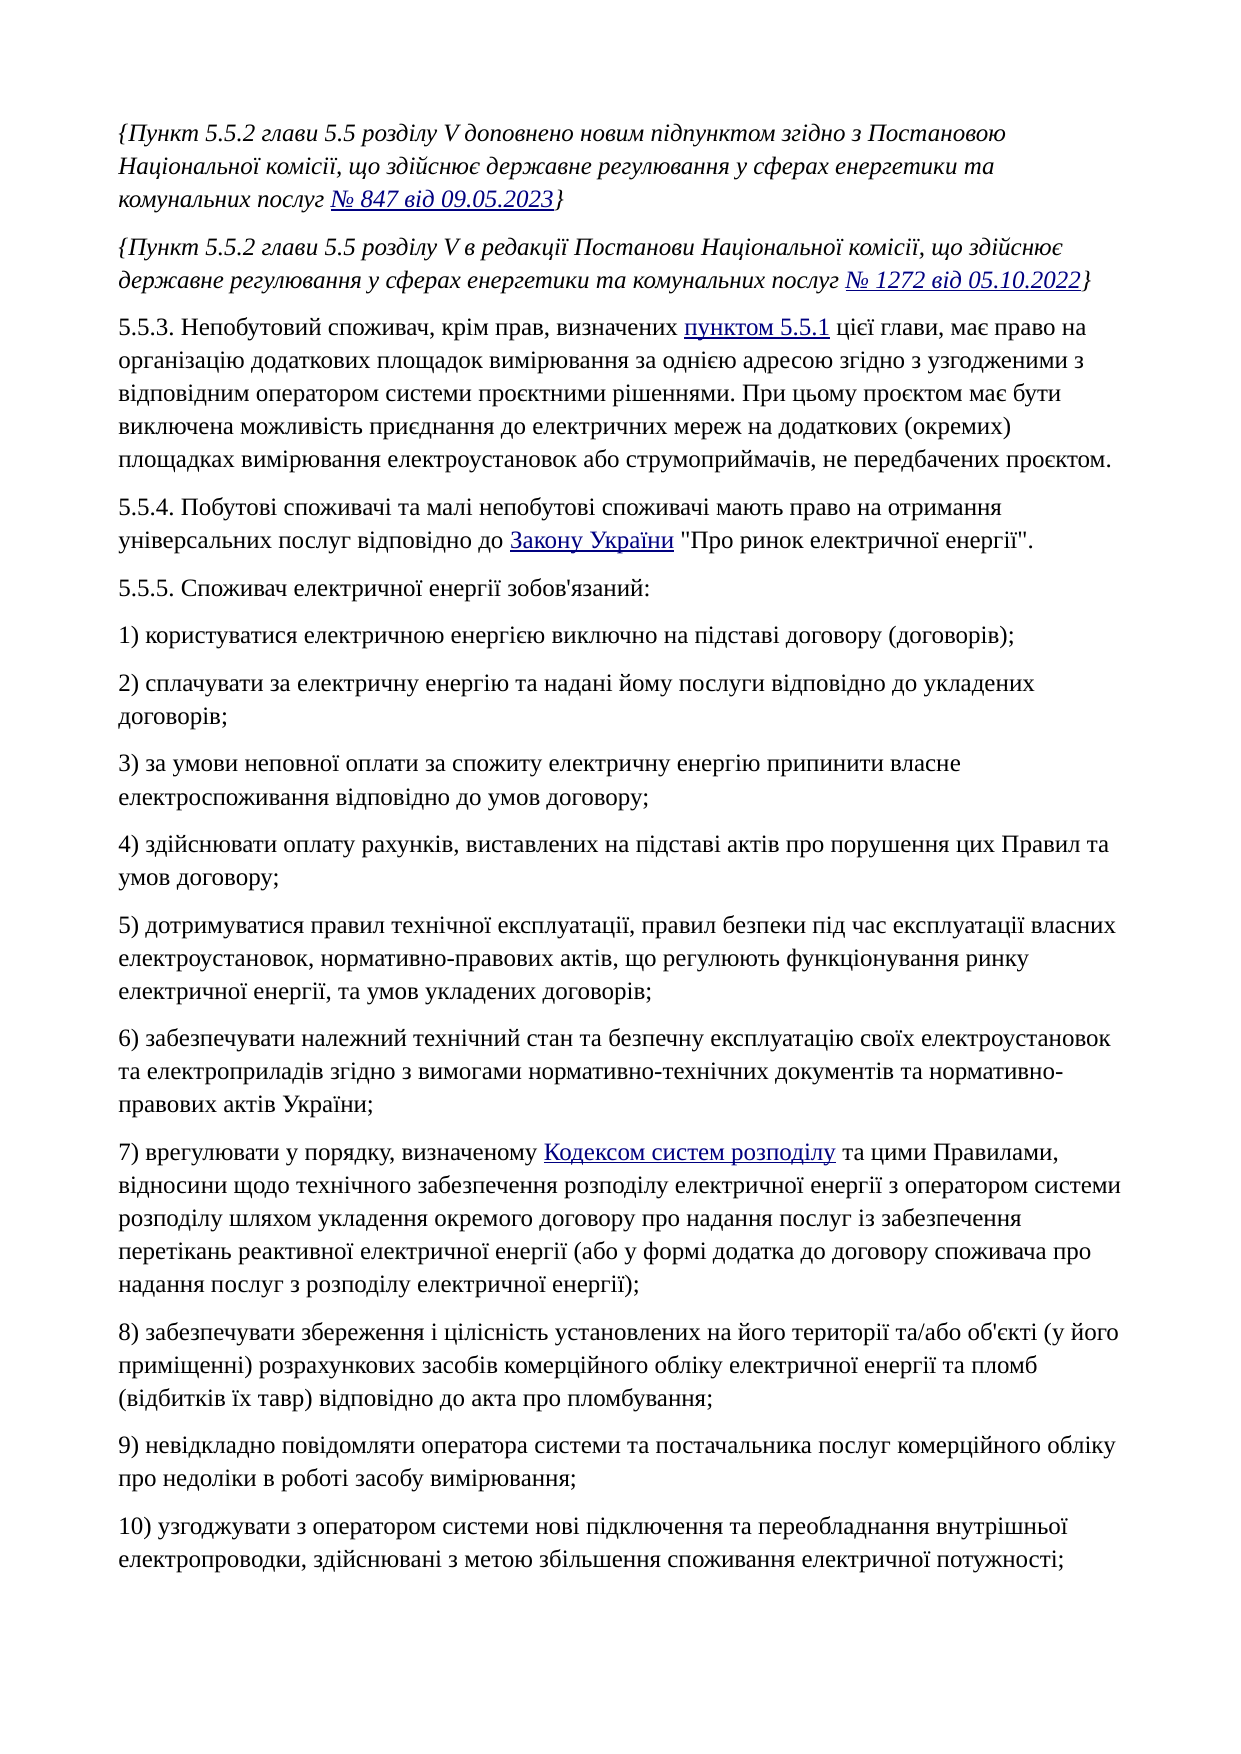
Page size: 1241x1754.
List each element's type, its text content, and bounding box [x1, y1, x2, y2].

text 2) сплачувати за електричну енергію та надані йому послуги відповідно до укладених договорів; [118, 668, 1122, 730]
text {Пункт 5.5.2 глави 5.5 розділу V доповнено новим підпунктом згідно з Постановою Національної комісії, що здійснює державне регулювання у сферах енергетики та комунальних послуг № 847 від 09.05.2023} [118, 118, 1122, 213]
text 6) забезпечувати належний технічний стан та безпечну експлуатацію своїх електроустановок та електроприладів згідно з вимогами нормативно-технічних документів та нормативно-правових актів України; [118, 1023, 1122, 1118]
text {Пункт 5.5.2 глави 5.5 розділу V в редакції Постанови Національної комісії, що здійснює державне регулювання у сферах енергетики та комунальних послуг № 1272 від 05.10.2022} [118, 232, 1122, 293]
text 7) врегулювати у порядку, визначеному Кодексом систем розподілу та цими Правилами, відносини щодо технічного забезпечення розподілу електричної енергії з оператором системи розподілу шляхом укладення окремого договору про надання послуг із забезпечення перетікань реактивної електричної енергії (або у формі додатка до договору споживача про надання послуг з розподілу електричної енергії); [118, 1137, 1122, 1298]
text 5.5.5. Споживач електричної енергії зобов'язаний: [118, 573, 1122, 601]
text 8) забезпечувати збереження і цілісність установлених на його території та/або об'єкті (у його приміщенні) розрахункових засобів комерційного обліку електричної енергії та пломб (відбитків їх тавр) відповідно до акта про пломбування; [118, 1317, 1122, 1412]
text 4) здійснювати оплату рахунків, виставлених на підставі актів про порушення цих Правил та умов договору; [118, 829, 1122, 891]
text 9) невідкладно повідомляти оператора системи та постачальника послуг комерційного обліку про недоліки в роботі засобу вимірювання; [118, 1430, 1122, 1492]
text 5) дотримуватися правил технічної експлуатації, правил безпеки під час експлуатації власних електроустановок, нормативно-правових актів, що регулюють функціонування ринку електричної енергії, та умов укладених договорів; [118, 910, 1122, 1004]
text 5.5.3. Непобутовий споживач, крім прав, визначених пунктом 5.5.1 цієї глави, має право на організацію додаткових площадок вимірювання за однією адресою згідно з узгодженими з відповідним оператором системи проєктними рішеннями. При цьому проєктом має бути виключена можливість приєднання до електричних мереж на додаткових (окремих) площадках вимірювання електроустановок або струмоприймачів, не передбачених проєктом. [118, 312, 1122, 473]
text 5.5.4. Побутові споживачі та малі непобутові споживачі мають право на отримання універсальних послуг відповідно до Закону України "Про ринок електричної енергії". [118, 492, 1122, 554]
text 10) узгоджувати з оператором системи нові підключення та переобладнання внутрішньої електропроводки, здійснювані з метою збільшення споживання електричної потужності; [118, 1511, 1122, 1573]
text 1) користуватися електричною енергією виключно на підставі договору (договорів); [118, 620, 1122, 649]
text 3) за умови неповної оплати за спожиту електричну енергію припинити власне електроспоживання відповідно до умов договору; [118, 748, 1122, 810]
